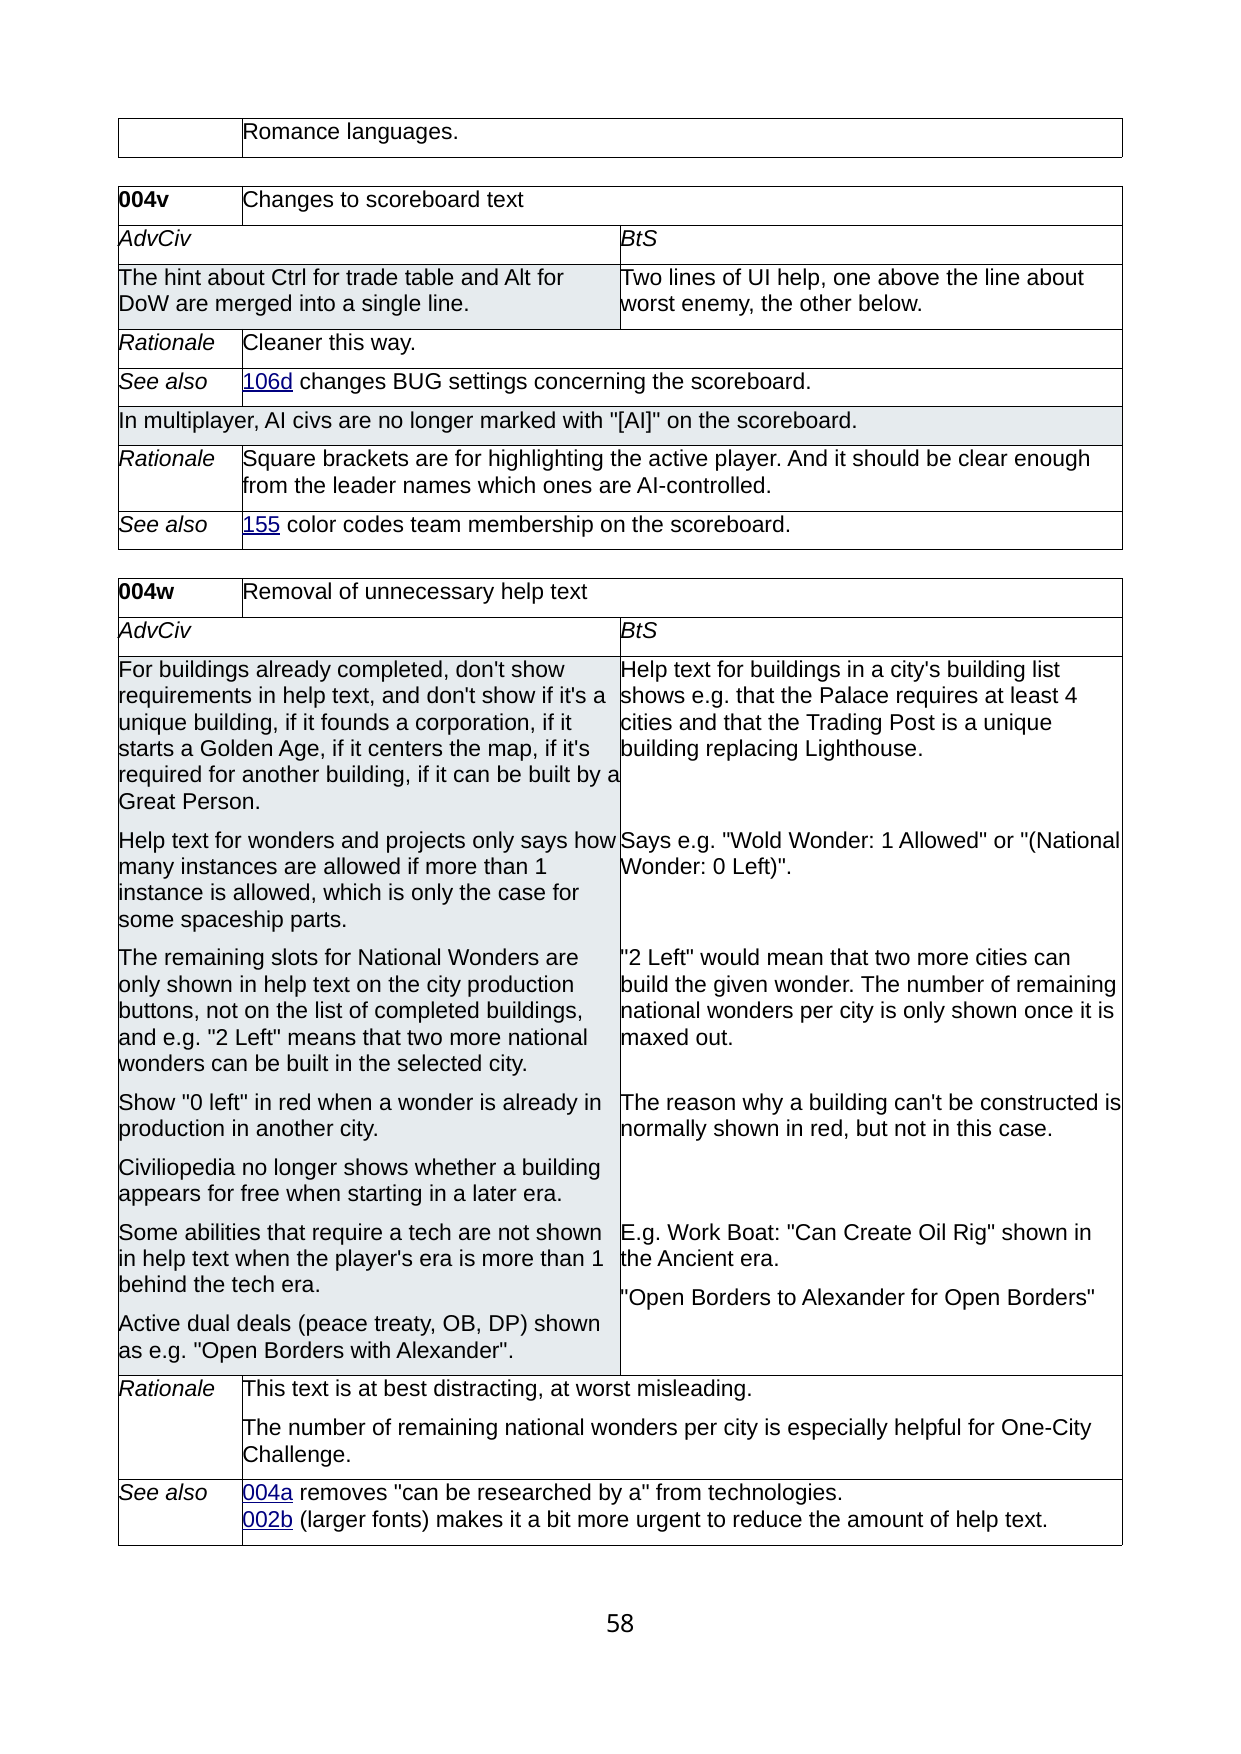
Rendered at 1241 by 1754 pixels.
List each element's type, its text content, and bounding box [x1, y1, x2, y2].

table_cell AdvCiv [119, 226, 620, 263]
table_cell Rationale [119, 1376, 242, 1479]
table_cell Romance languages. [243, 119, 1122, 157]
table_cell Help text for buildings in a city's building list shows e.g. that the Palace requires at least 4 cities and that the Trading Post is a unique building replacing Lighthouse. Says e.g. "Wold Wonder: 1 Allowed" or "(National Wonder: 0 Left)". "2 Left" would mean that two more cities can build the given wonder. The number of remaining national wonders per city is only shown once it is maxed out. The reason why a building can't be constructed is normally shown in red, but not in this case. E.g. Work Boat: "Can Create Oil Rig" shown in the Ancient era. "Open Borders to Alexander for Open Borders" [621, 657, 1122, 1375]
table_cell [119, 119, 242, 157]
table_cell See also [119, 369, 242, 406]
table_header Removal of unnecessary help text [243, 579, 1122, 617]
table_cell The hint about Ctrl for trade table and Alt for DoW are merged into a single line. [119, 265, 620, 329]
table_cell 155 color codes team membership on the scoreboard. [243, 512, 1122, 549]
table_cell AdvCiv [119, 618, 620, 656]
table_cell Two lines of UI help, one above the line about worst enemy, the other below. [621, 265, 1122, 329]
table_cell BtS [621, 226, 1122, 263]
table_cell 004a removes "can be researched by a" from technologies. 002b (larger fonts) makes it a bit more urgent to reduce the amount of help text. [243, 1480, 1122, 1544]
table_cell For buildings already completed, don't show requirements in help text, and don't show if it's a unique building, if it founds a corporation, if it starts a Golden Age, if it centers the map, if it's required for another building, if it can be built by a Great Person. Help text for wonders and projects only says how many instances are allowed if more than 1 instance is allowed, which is only the case for some spaceship parts. The remaining slots for National Wonders are only shown in help text on the city production buttons, not on the list of completed buildings, and e.g. "2 Left" means that two more national wonders can be built in the selected city. Show "0 left" in red when a wonder is already in production in another city. Civiliopedia no longer shows whether a building appears for free when starting in a later era. Some abilities that require a tech are not shown in help text when the player's era is more than 1 behind the tech era. Active dual deals (peace treaty, OB, DP) shown as e.g. "Open Borders with Alexander". [119, 657, 620, 1375]
table_cell Rationale [119, 330, 242, 368]
table_cell Cleaner this way. [243, 330, 1122, 368]
table_cell Square brackets are for highlighting the active player. And it should be clear enough from the leader names which ones are AI-controlled. [243, 446, 1122, 511]
table_cell Rationale [119, 446, 242, 511]
table_header 004v [119, 187, 242, 225]
table_cell In multiplayer, AI civs are no longer marked with "[AI]" on the scoreboard. [119, 407, 1122, 445]
table_cell 106d changes BUG settings concerning the scoreboard. [243, 369, 1122, 406]
table_header Changes to scoreboard text [243, 187, 1122, 225]
table_cell See also [119, 1480, 242, 1544]
table_cell BtS [621, 618, 1122, 656]
table_cell This text is at best distracting, at worst misleading. The number of remaining national wonders per city is especially helpful for One-City Challenge. [243, 1376, 1122, 1479]
table_header 004w [119, 579, 242, 617]
table_cell See also [119, 512, 242, 549]
